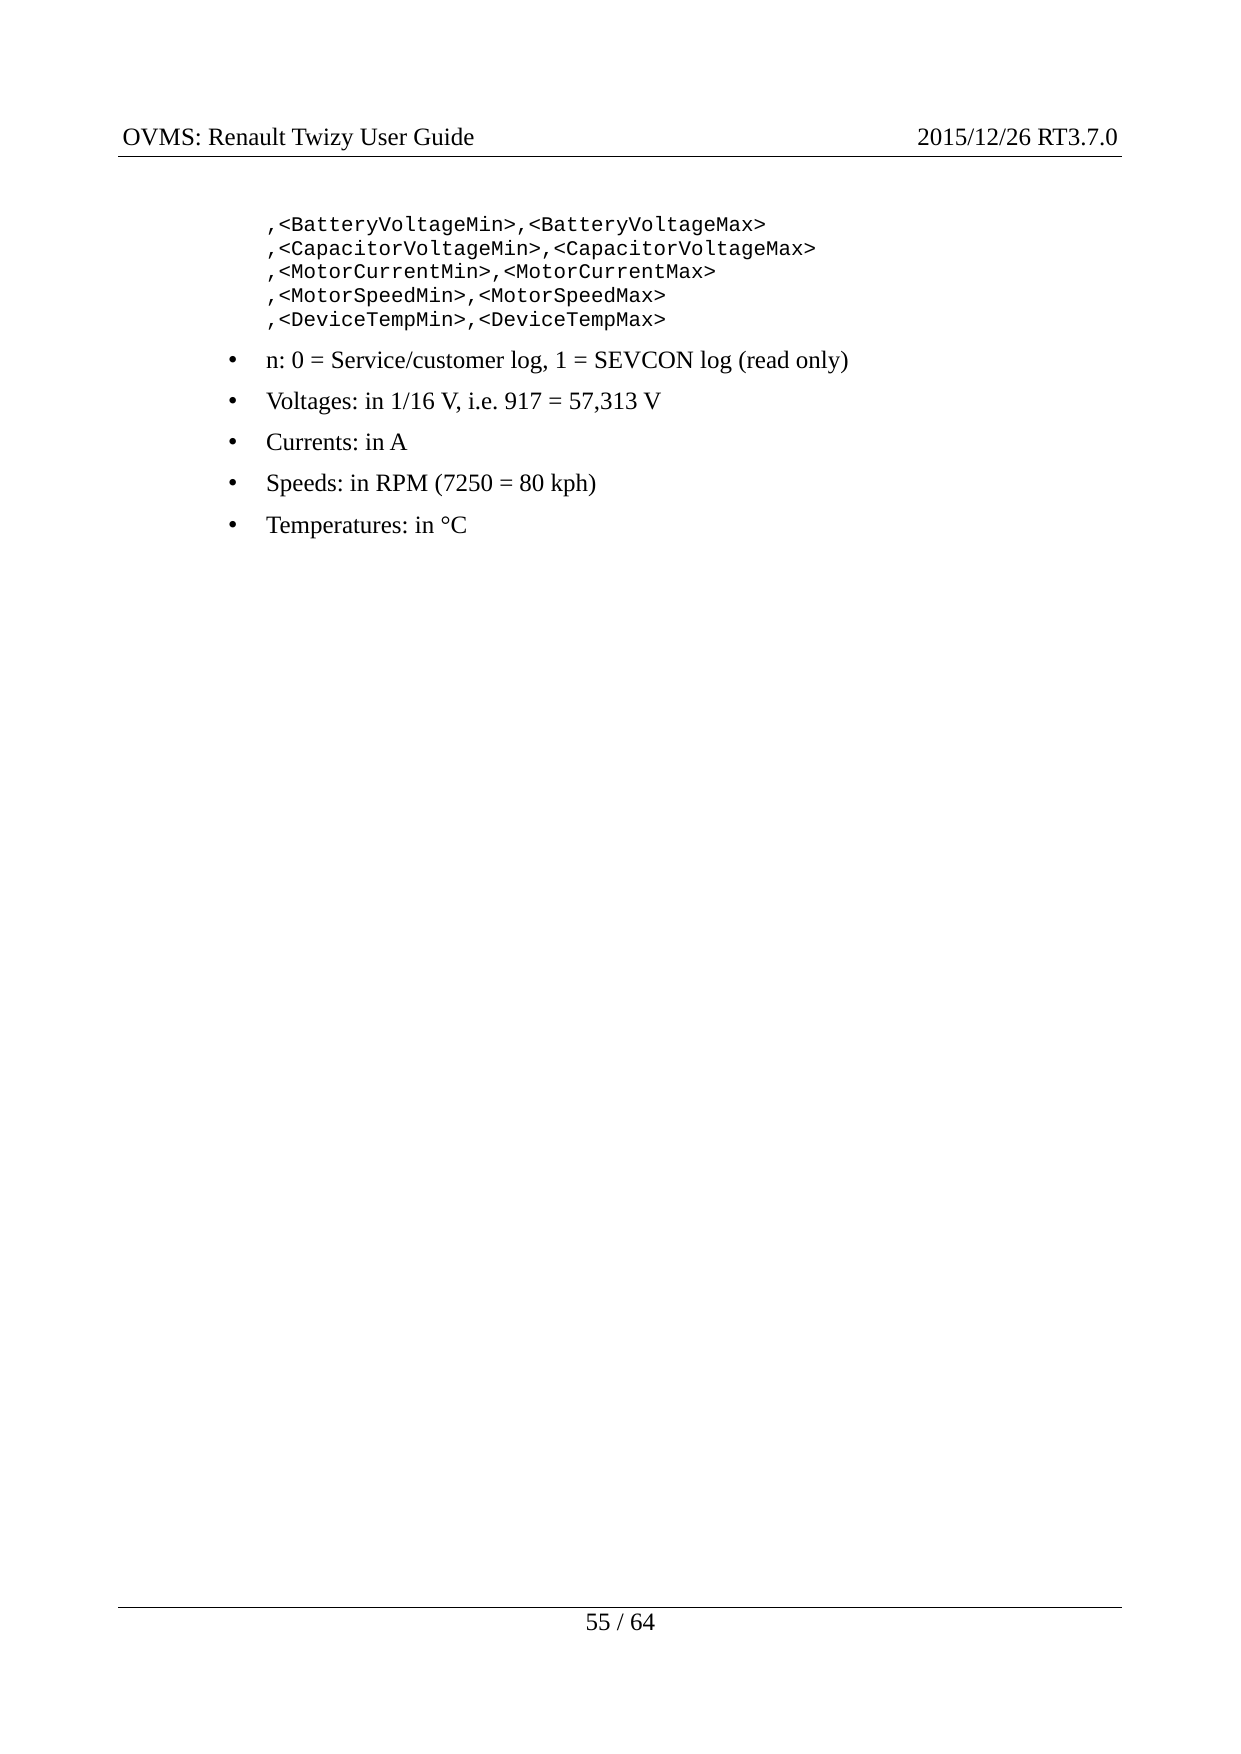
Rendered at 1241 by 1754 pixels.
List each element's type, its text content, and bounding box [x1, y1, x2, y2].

list Currents: in A [228, 427, 1122, 456]
text ,<BatteryVoltageMin>,<BatteryVoltageMax> ,<CapacitorVoltageMin>,<CapacitorVoltageMax> ,<MotorCurrentMin>,<MotorCurrentMax> ,<MotorSpeedMin>,<MotorSpeedMax> ,<DeviceTempMin>,<DeviceTempMax> [192, 214, 1122, 332]
list Temperatures: in °C [228, 510, 1122, 538]
list Speeds: in RPM (7250 = 80 kph) [228, 468, 1122, 497]
list Voltages: in 1/16 V, i.e. 917 = 57,313 V [228, 386, 1122, 415]
list n: 0 = Service/customer log, 1 = SEVCON log (read only) [228, 345, 1122, 373]
